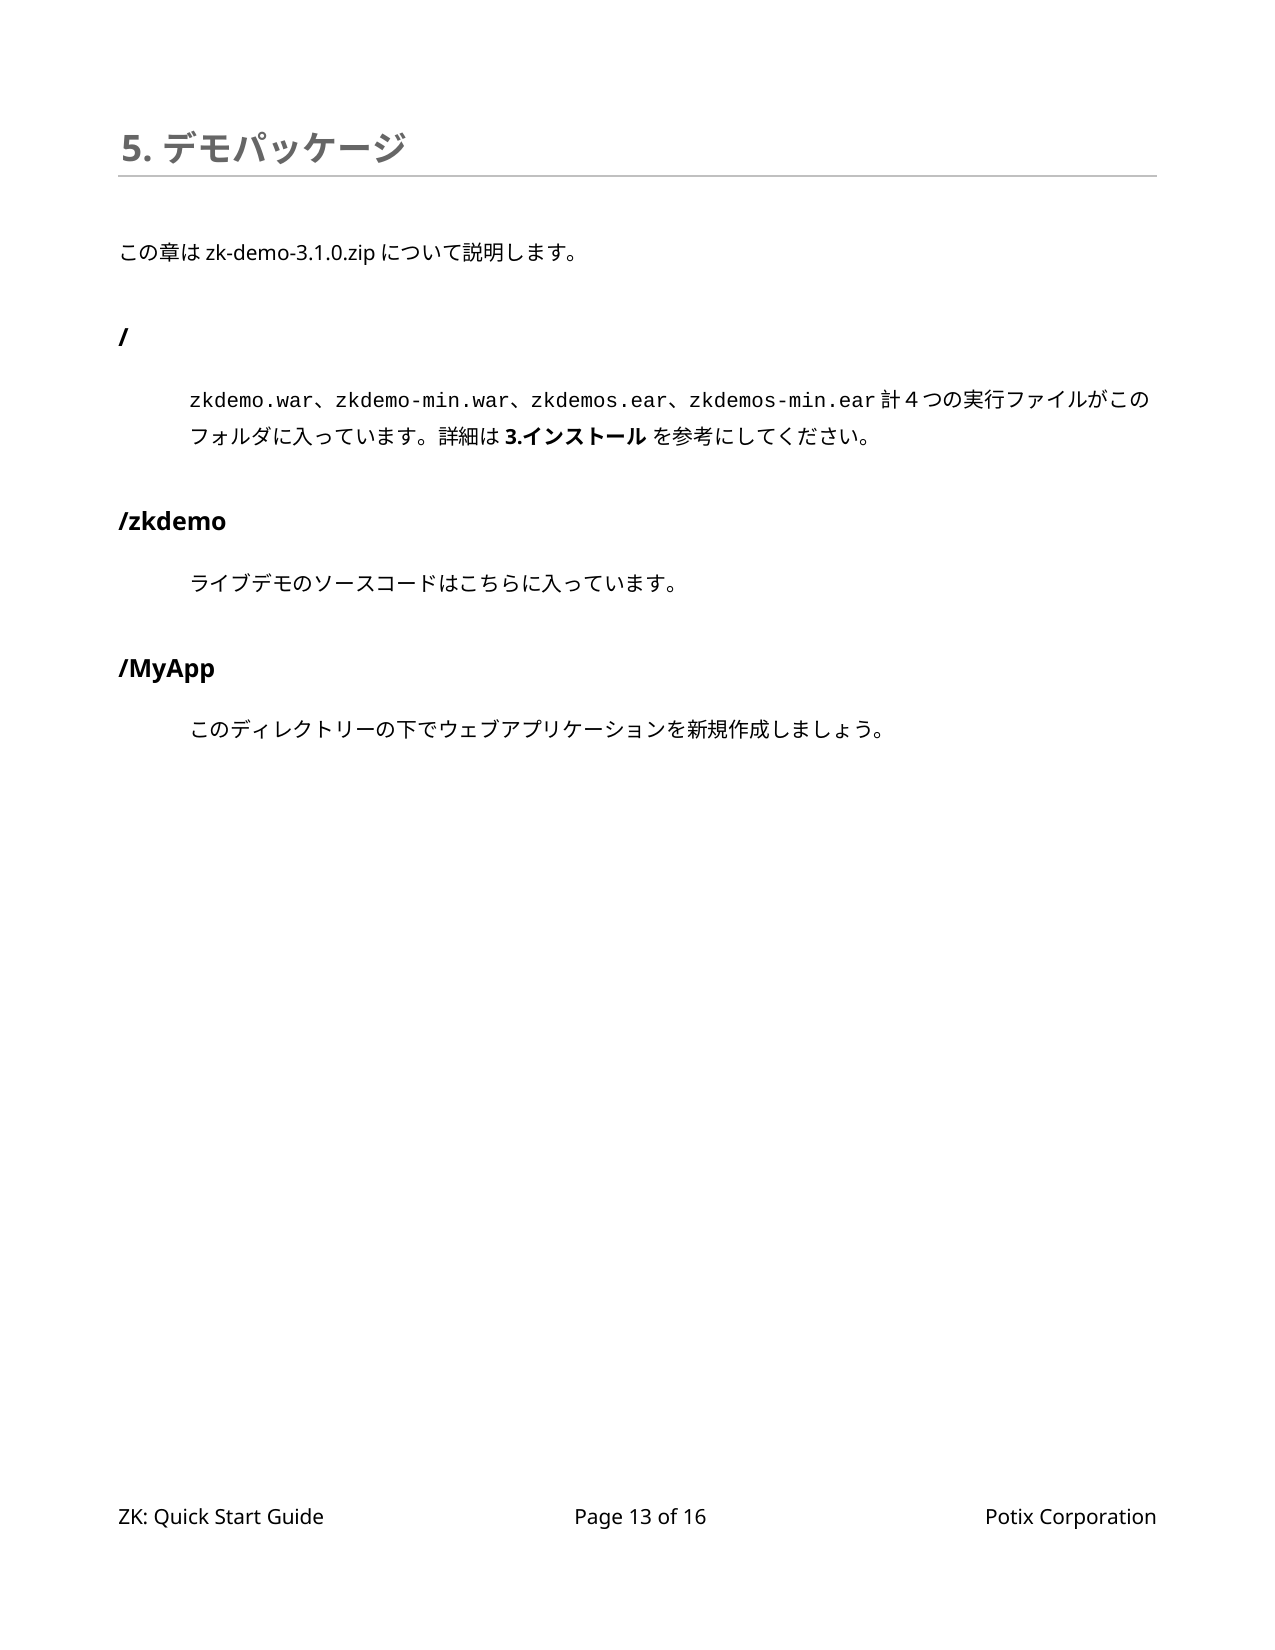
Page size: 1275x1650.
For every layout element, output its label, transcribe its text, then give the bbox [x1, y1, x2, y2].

text ライブデモのソースコードはこちらに入っています。 [189, 567, 1157, 597]
subtitle /zkdemo [118, 504, 1157, 538]
subtitle /MyApp [118, 650, 1157, 684]
subtitle 5. デモパッケージ [118, 118, 1157, 175]
text このディレクトリーの下でウェブアプリケーションを新規作成しましょう。 [189, 714, 1157, 744]
text zkdemo.war、zkdemo-min.war、zkdemos.ear、zkdemos-min.ear計４つの実行ファイルがこのフォルダに入っています。詳細は 3.インストール を参考にしてください。 [189, 383, 1157, 451]
text この章はzk-demo-3.1.0.zipについて説明します。 [118, 236, 1157, 266]
subtitle / [118, 319, 1157, 353]
